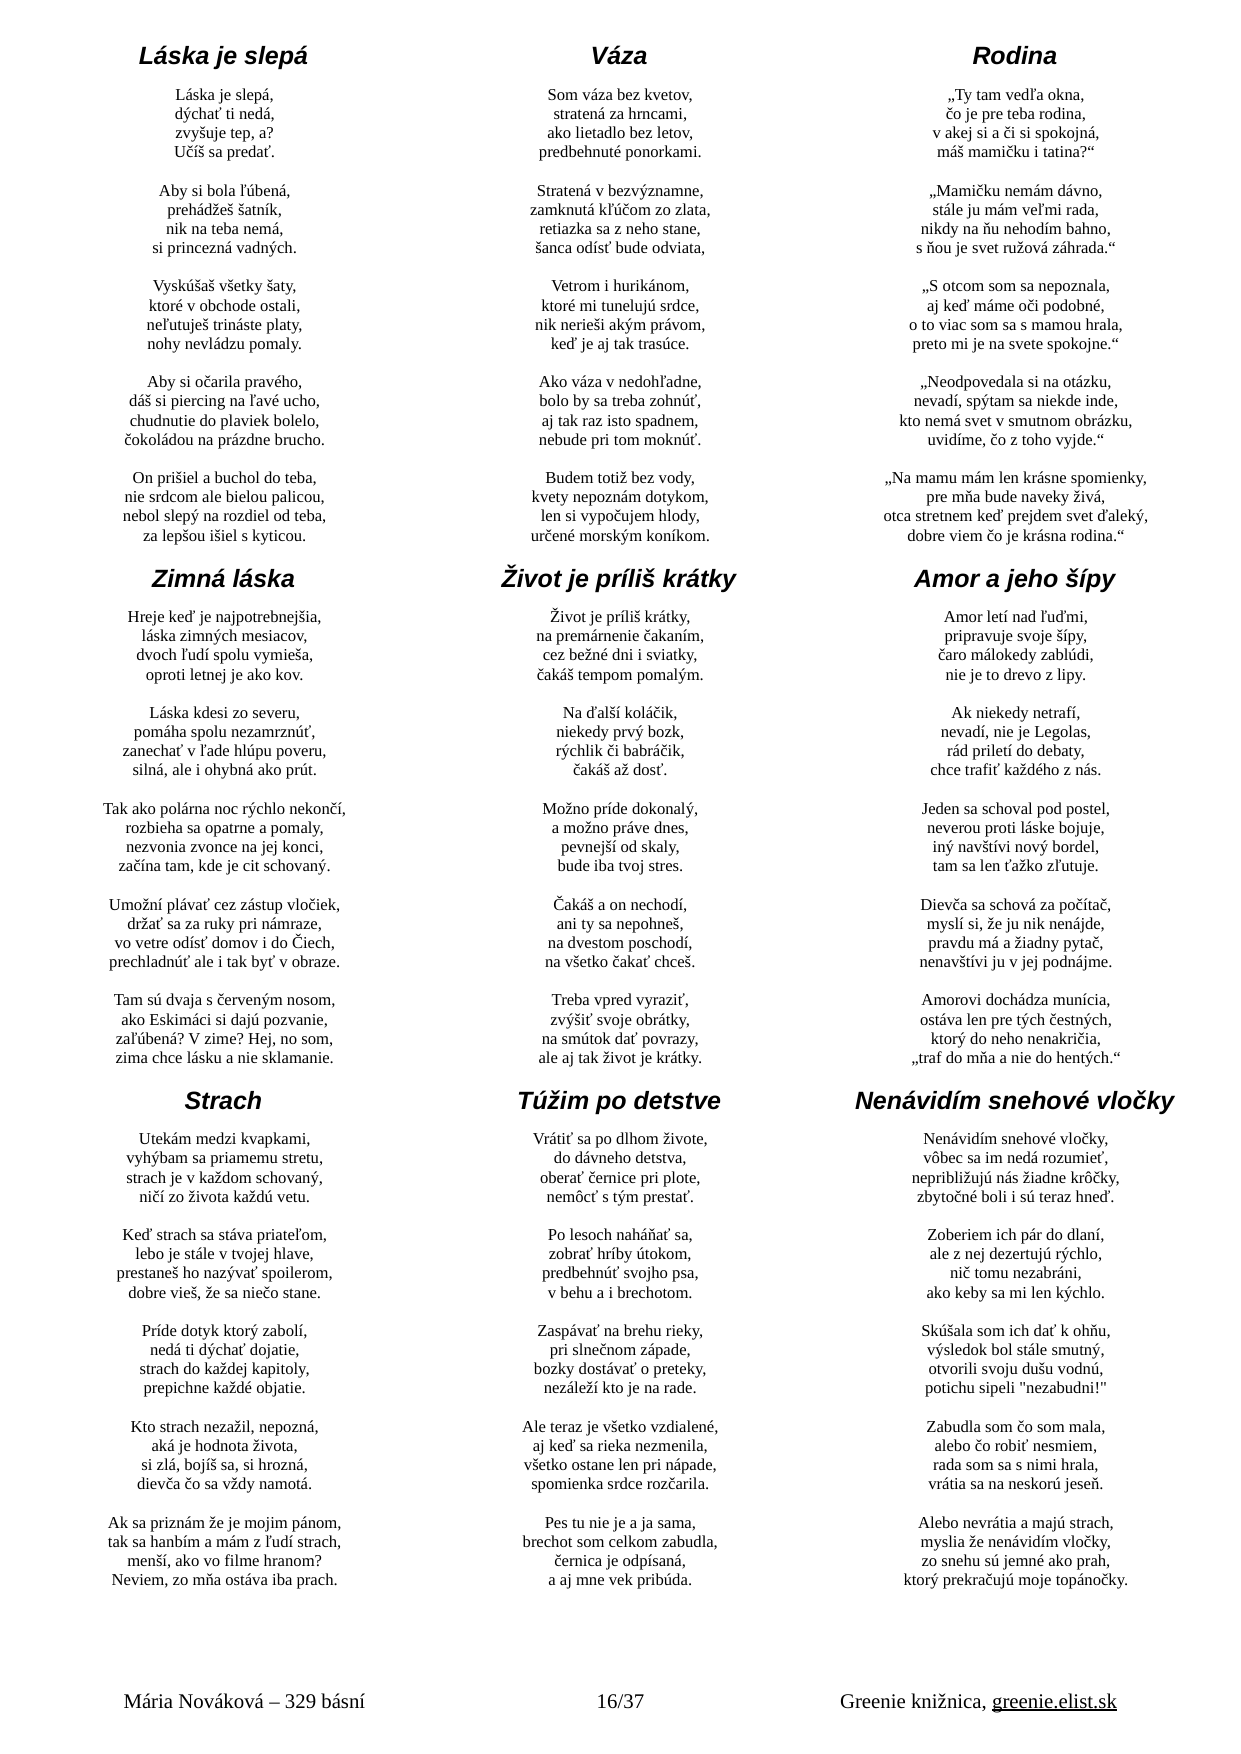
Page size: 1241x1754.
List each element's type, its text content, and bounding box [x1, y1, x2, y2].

text preto mi je na svete spokojne.“ [833, 334, 1199, 353]
text Zaspávať na brehu rieky, [437, 1321, 803, 1340]
text Na ďalší koláčik, [437, 703, 803, 722]
text uvidíme, čo z toho vyjde.“ [833, 429, 1199, 449]
text Som váza bez kvetov, [437, 84, 803, 104]
text Jeden sa schoval pod postel, [833, 798, 1199, 818]
text potichu sipeli "nezabudni!" [833, 1378, 1199, 1397]
text lebo je stále v tvojej hlave, [41, 1244, 408, 1263]
text Treba vpred vyraziť, [437, 990, 803, 1009]
text za lepšou išiel s kyticou. [41, 525, 408, 544]
text nie je to drevo z lipy. [833, 664, 1199, 683]
text si zlá, bojíš sa, si hrozná, [41, 1455, 408, 1474]
text v behu a i brechotom. [437, 1282, 803, 1302]
text zaľúbená? V zime? Hej, no som, [41, 1028, 408, 1048]
text niekedy prvý bozk, [437, 722, 803, 741]
text nebude pri tom moknúť. [437, 429, 803, 449]
text otvorili svoju dušu vodnú, [833, 1359, 1199, 1378]
text čakáš až dosť. [437, 760, 803, 779]
text rád priletí do debaty, [833, 741, 1199, 760]
text a aj mne vek pribúda. [437, 1570, 803, 1589]
subtitle Váza [437, 41, 803, 70]
text na smútok dať povrazy, [437, 1028, 803, 1048]
text pevnejší od skaly, [437, 837, 803, 856]
text prehádžeš šatník, [41, 199, 408, 219]
text Pes tu nie je a ja sama, [437, 1512, 803, 1532]
text nezáleží kto je na rade. [437, 1378, 803, 1397]
text ktoré mi tunelujú srdce, [437, 295, 803, 314]
text nik nerieši akým právom, [437, 314, 803, 334]
text pri slnečnom západe, [437, 1340, 803, 1359]
subtitle Strach [41, 1086, 408, 1115]
text Keď strach sa stáva priateľom, [41, 1225, 408, 1244]
text a možno práve dnes, [437, 818, 803, 837]
text ostáva len pre tých čestných, [833, 1009, 1199, 1028]
text „S otcom som sa nepoznala, [833, 276, 1199, 295]
text aj keď sa rieka nezmenila, [437, 1436, 803, 1455]
text nepribližujú nás žiadne krôčky, [833, 1167, 1199, 1187]
text na premárnenie čakaním, [437, 626, 803, 645]
text cez bežné dni i sviatky, [437, 645, 803, 664]
text brechot som celkom zabudla, [437, 1532, 803, 1551]
text aká je hodnota života, [41, 1436, 408, 1455]
text chudnutie do plaviek bolelo, [41, 410, 408, 429]
text neverou proti láske bojuje, [833, 818, 1199, 837]
subtitle Nenávidím snehové vločky [833, 1086, 1199, 1115]
text nič tomu nezabráni, [833, 1263, 1199, 1282]
text čaro málokedy zablúdi, [833, 645, 1199, 664]
text pre mňa bude naveky živá, [833, 487, 1199, 506]
text Skúšala som ich dať k ohňu, [833, 1321, 1199, 1340]
text pripravuje svoje šípy, [833, 626, 1199, 645]
text ničí zo života každú vetu. [41, 1187, 408, 1206]
text spomienka srdce rozčarila. [437, 1474, 803, 1493]
text Ak sa priznám že je mojim pánom, [41, 1512, 408, 1532]
text bolo by sa treba zohnúť, [437, 391, 803, 410]
text bozky dostávať o preteky, [437, 1359, 803, 1378]
text dýchať ti nedá, [41, 104, 408, 123]
text predbehnúť svojho psa, [437, 1263, 803, 1282]
text dáš si piercing na ľavé ucho, [41, 391, 408, 410]
text „Na mamu mám len krásne spomienky, [833, 468, 1199, 487]
text nevadí, nie je Legolas, [833, 722, 1199, 741]
text máš mamičku i tatina?“ [833, 142, 1199, 161]
text Ale teraz je všetko vzdialené, [437, 1417, 803, 1436]
text rýchlik či babráčik, [437, 741, 803, 760]
text určené morským koníkom. [437, 525, 803, 544]
text Neviem, zo mňa ostáva iba prach. [41, 1570, 408, 1589]
text láska zimných mesiacov, [41, 626, 408, 645]
text Zabudla som čo som mala, [833, 1417, 1199, 1436]
text nenavštívi ju v jej podnájme. [833, 952, 1199, 971]
text vyhýbam sa priamemu stretu, [41, 1148, 408, 1167]
text ktorý do neho nenakričia, [833, 1028, 1199, 1048]
text vo vetre odísť domov i do Čiech, [41, 933, 408, 952]
text Láska je slepá, [41, 84, 408, 104]
subtitle Život je príliš krátky [437, 564, 803, 592]
text dievča čo sa vždy namotá. [41, 1474, 408, 1493]
text Kto strach nezažil, nepozná, [41, 1417, 408, 1436]
text aj keď máme oči podobné, [833, 295, 1199, 314]
text nebol slepý na rozdiel od teba, [41, 506, 408, 525]
text tam sa len ťažko zľutuje. [833, 856, 1199, 875]
text zobrať hríby útokom, [437, 1244, 803, 1263]
text do dávneho detstva, [437, 1148, 803, 1167]
text myslia že nenávidím vločky, [833, 1532, 1199, 1551]
text nevadí, spýtam sa niekde inde, [833, 391, 1199, 410]
text zbytočné boli i sú teraz hneď. [833, 1187, 1199, 1206]
text Aby si očarila pravého, [41, 372, 408, 391]
text Príde dotyk ktorý zabolí, [41, 1321, 408, 1340]
text si princezná vadných. [41, 238, 408, 257]
text ako keby sa mi len kýchlo. [833, 1282, 1199, 1302]
text v akej si a či si spokojná, [833, 123, 1199, 142]
text nie srdcom ale bielou palicou, [41, 487, 408, 506]
text keď je aj tak trasúce. [437, 334, 803, 353]
text nezvonia zvonce na jej konci, [41, 837, 408, 856]
text Stratená v bezvýznamne, [437, 180, 803, 199]
text nikdy na ňu nehodím bahno, [833, 219, 1199, 238]
text Alebo nevrátia a majú strach, [833, 1512, 1199, 1532]
text Zoberiem ich pár do dlaní, [833, 1225, 1199, 1244]
text Tam sú dvaja s červeným nosom, [41, 990, 408, 1009]
text len si vypočujem hlody, [437, 506, 803, 525]
text dvoch ľudí spolu vymieša, [41, 645, 408, 664]
text otca stretnem keď prejdem svet ďaleký, [833, 506, 1199, 525]
text Umožní plávať cez zástup vločiek, [41, 894, 408, 913]
text Dievča sa schová za počítač, [833, 894, 1199, 913]
text retiazka sa z neho stane, [437, 219, 803, 238]
text myslí si, že ju nik nenájde, [833, 913, 1199, 933]
text Láska kdesi zo severu, [41, 703, 408, 722]
text nedá ti dýchať dojatie, [41, 1340, 408, 1359]
text silná, ale i ohybná ako prút. [41, 760, 408, 779]
subtitle Amor a jeho šípy [833, 564, 1199, 592]
text neľutuješ trináste platy, [41, 314, 408, 334]
text iný navštívi nový bordel, [833, 837, 1199, 856]
text na všetko čakať chceš. [437, 952, 803, 971]
text Čakáš a on nechodí, [437, 894, 803, 913]
text prechladnúť ale i tak byť v obraze. [41, 952, 408, 971]
text strach do každej kapitoly, [41, 1359, 408, 1378]
text čokoládou na prázdne brucho. [41, 429, 408, 449]
text „Mamičku nemám dávno, [833, 180, 1199, 199]
text predbehnuté ponorkami. [437, 142, 803, 161]
text Ak niekedy netrafí, [833, 703, 1199, 722]
text o to viac som sa s mamou hrala, [833, 314, 1199, 334]
text „Ty tam vedľa okna, [833, 84, 1199, 104]
text s ňou je svet ružová záhrada.“ [833, 238, 1199, 257]
text ale aj tak život je krátky. [437, 1048, 803, 1067]
subtitle Túžim po detstve [437, 1086, 803, 1115]
text menší, ako vo filme hranom? [41, 1551, 408, 1570]
text čo je pre teba rodina, [833, 104, 1199, 123]
text rozbieha sa opatrne a pomaly, [41, 818, 408, 837]
text ako lietadlo bez letov, [437, 123, 803, 142]
text držať sa za ruky pri námraze, [41, 913, 408, 933]
text šanca odísť bude odviata, [437, 238, 803, 257]
text „Neodpovedala si na otázku, [833, 372, 1199, 391]
text stále ju mám veľmi rada, [833, 199, 1199, 219]
text Nenávidím snehové vločky, [833, 1129, 1199, 1148]
text Aby si bola ľúbená, [41, 180, 408, 199]
text On prišiel a buchol do teba, [41, 468, 408, 487]
text černica je odpísaná, [437, 1551, 803, 1570]
text prepichne každé objatie. [41, 1378, 408, 1397]
text Amorovi dochádza munícia, [833, 990, 1199, 1009]
text Život je príliš krátky, [437, 607, 803, 626]
subtitle Rodina [833, 41, 1199, 70]
text ktoré v obchode ostali, [41, 295, 408, 314]
text tak sa hanbím a mám z ľudí strach, [41, 1532, 408, 1551]
text ktorý prekračujú moje topánočky. [833, 1570, 1199, 1589]
text všetko ostane len pri nápade, [437, 1455, 803, 1474]
text Ako váza v nedohľadne, [437, 372, 803, 391]
text kto nemá svet v smutnom obrázku, [833, 410, 1199, 429]
text Učíš sa predať. [41, 142, 408, 161]
text vrátia sa na neskorú jeseň. [833, 1474, 1199, 1493]
subtitle Zimná láska [41, 564, 408, 592]
text Možno príde dokonalý, [437, 798, 803, 818]
text Tak ako polárna noc rýchlo nekončí, [41, 798, 408, 818]
text začína tam, kde je cit schovaný. [41, 856, 408, 875]
text zo snehu sú jemné ako prah, [833, 1551, 1199, 1570]
text oproti letnej je ako kov. [41, 664, 408, 683]
text ale z nej dezertujú rýchlo, [833, 1244, 1199, 1263]
text aj tak raz isto spadnem, [437, 410, 803, 429]
text Utekám medzi kvapkami, [41, 1129, 408, 1148]
text zvýšiť svoje obrátky, [437, 1009, 803, 1028]
text Vyskúšaš všetky šaty, [41, 276, 408, 295]
text zamknutá kľúčom zo zlata, [437, 199, 803, 219]
text chce trafiť každého z nás. [833, 760, 1199, 779]
text čakáš tempom pomalým. [437, 664, 803, 683]
text nemôcť s tým prestať. [437, 1187, 803, 1206]
text Budem totiž bez vody, [437, 468, 803, 487]
text nohy nevládzu pomaly. [41, 334, 408, 353]
text alebo čo robiť nesmiem, [833, 1436, 1199, 1455]
text „traf do mňa a nie do hentých.“ [833, 1048, 1199, 1067]
text na dvestom poschodí, [437, 933, 803, 952]
text vôbec sa im nedá rozumieť, [833, 1148, 1199, 1167]
text zima chce lásku a nie sklamanie. [41, 1048, 408, 1067]
text dobre vieš, že sa niečo stane. [41, 1282, 408, 1302]
text pomáha spolu nezamrznúť, [41, 722, 408, 741]
text kvety nepoznám dotykom, [437, 487, 803, 506]
text Hreje keď je najpotrebnejšia, [41, 607, 408, 626]
text výsledok bol stále smutný, [833, 1340, 1199, 1359]
text rada som sa s nimi hrala, [833, 1455, 1199, 1474]
text zvyšuje tep, a? [41, 123, 408, 142]
text Vetrom i hurikánom, [437, 276, 803, 295]
text stratená za hrncami, [437, 104, 803, 123]
text nik na teba nemá, [41, 219, 408, 238]
text bude iba tvoj stres. [437, 856, 803, 875]
text ani ty sa nepohneš, [437, 913, 803, 933]
text Vrátiť sa po dlhom živote, [437, 1129, 803, 1148]
text pravdu má a žiadny pytač, [833, 933, 1199, 952]
text Amor letí nad ľuďmi, [833, 607, 1199, 626]
text prestaneš ho nazývať spoilerom, [41, 1263, 408, 1282]
text dobre viem čo je krásna rodina.“ [833, 525, 1199, 544]
text Po lesoch naháňať sa, [437, 1225, 803, 1244]
subtitle Láska je slepá [41, 41, 408, 70]
text ako Eskimáci si dajú pozvanie, [41, 1009, 408, 1028]
text strach je v každom schovaný, [41, 1167, 408, 1187]
text zanechať v ľade hlúpu poveru, [41, 741, 408, 760]
text oberať černice pri plote, [437, 1167, 803, 1187]
